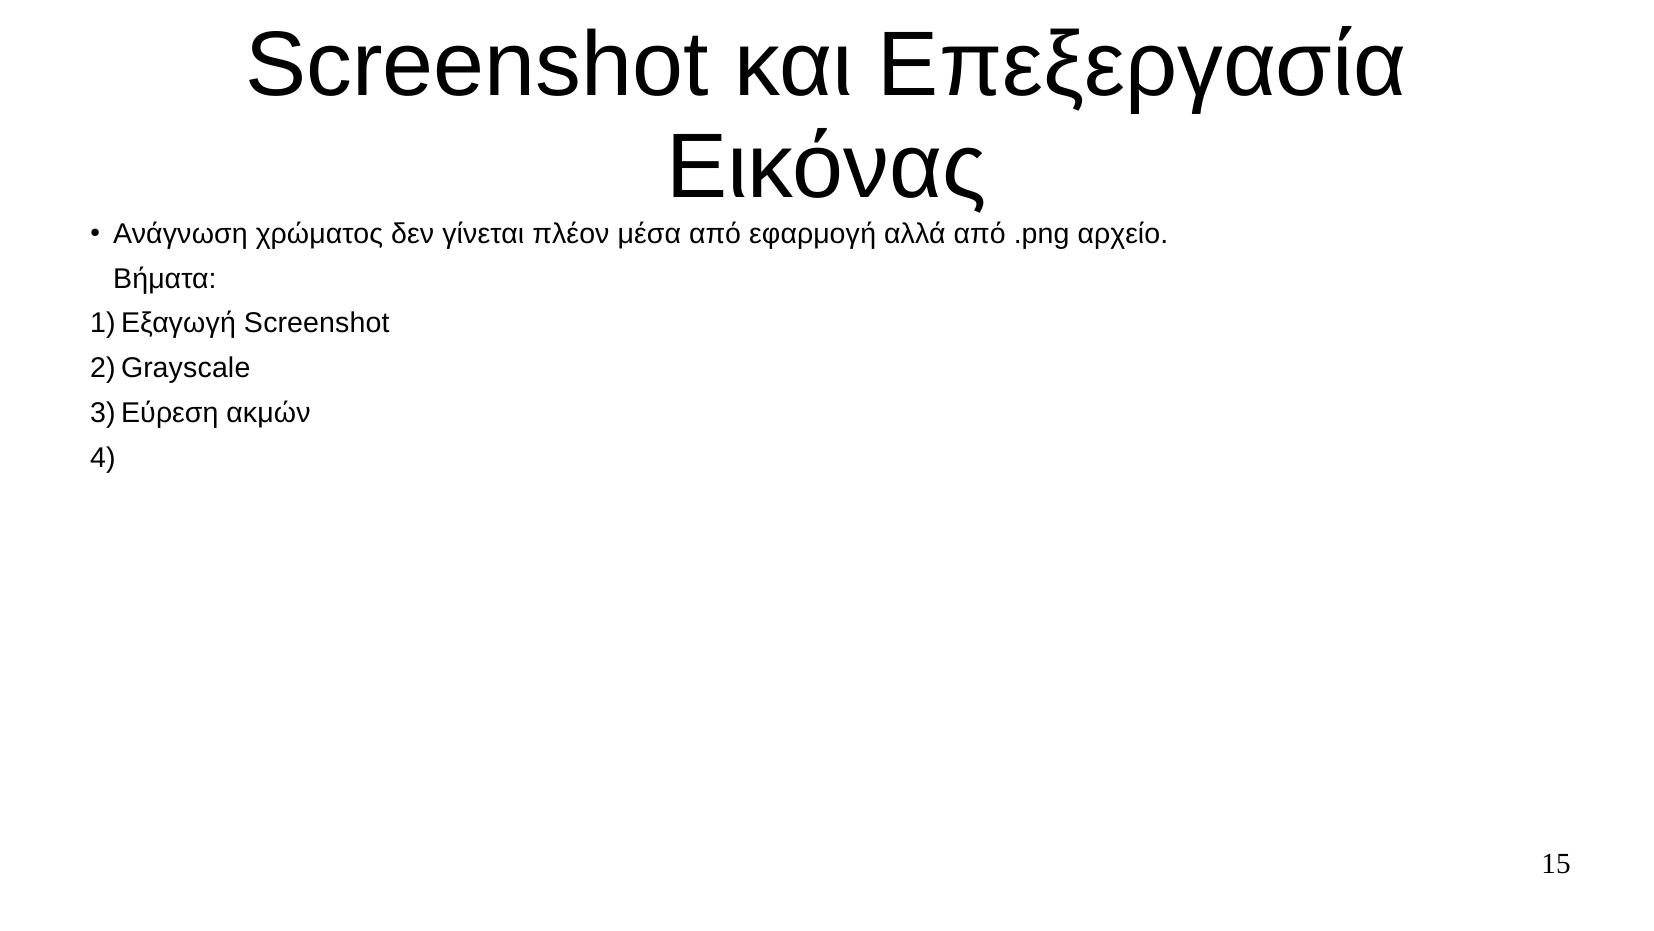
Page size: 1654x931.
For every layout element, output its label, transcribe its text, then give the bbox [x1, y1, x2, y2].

title Screenshot και Επεξεργασία Εικόνας [82, 12, 1571, 218]
list Ανάγνωση χρώματος δεν γίνεται πλέον μέσα από εφαρμογή αλλά από .png αρχείο. Βήματα: Εξαγωγή Screenshot Grayscale Εύρεση ακμών [82, 217, 1388, 475]
